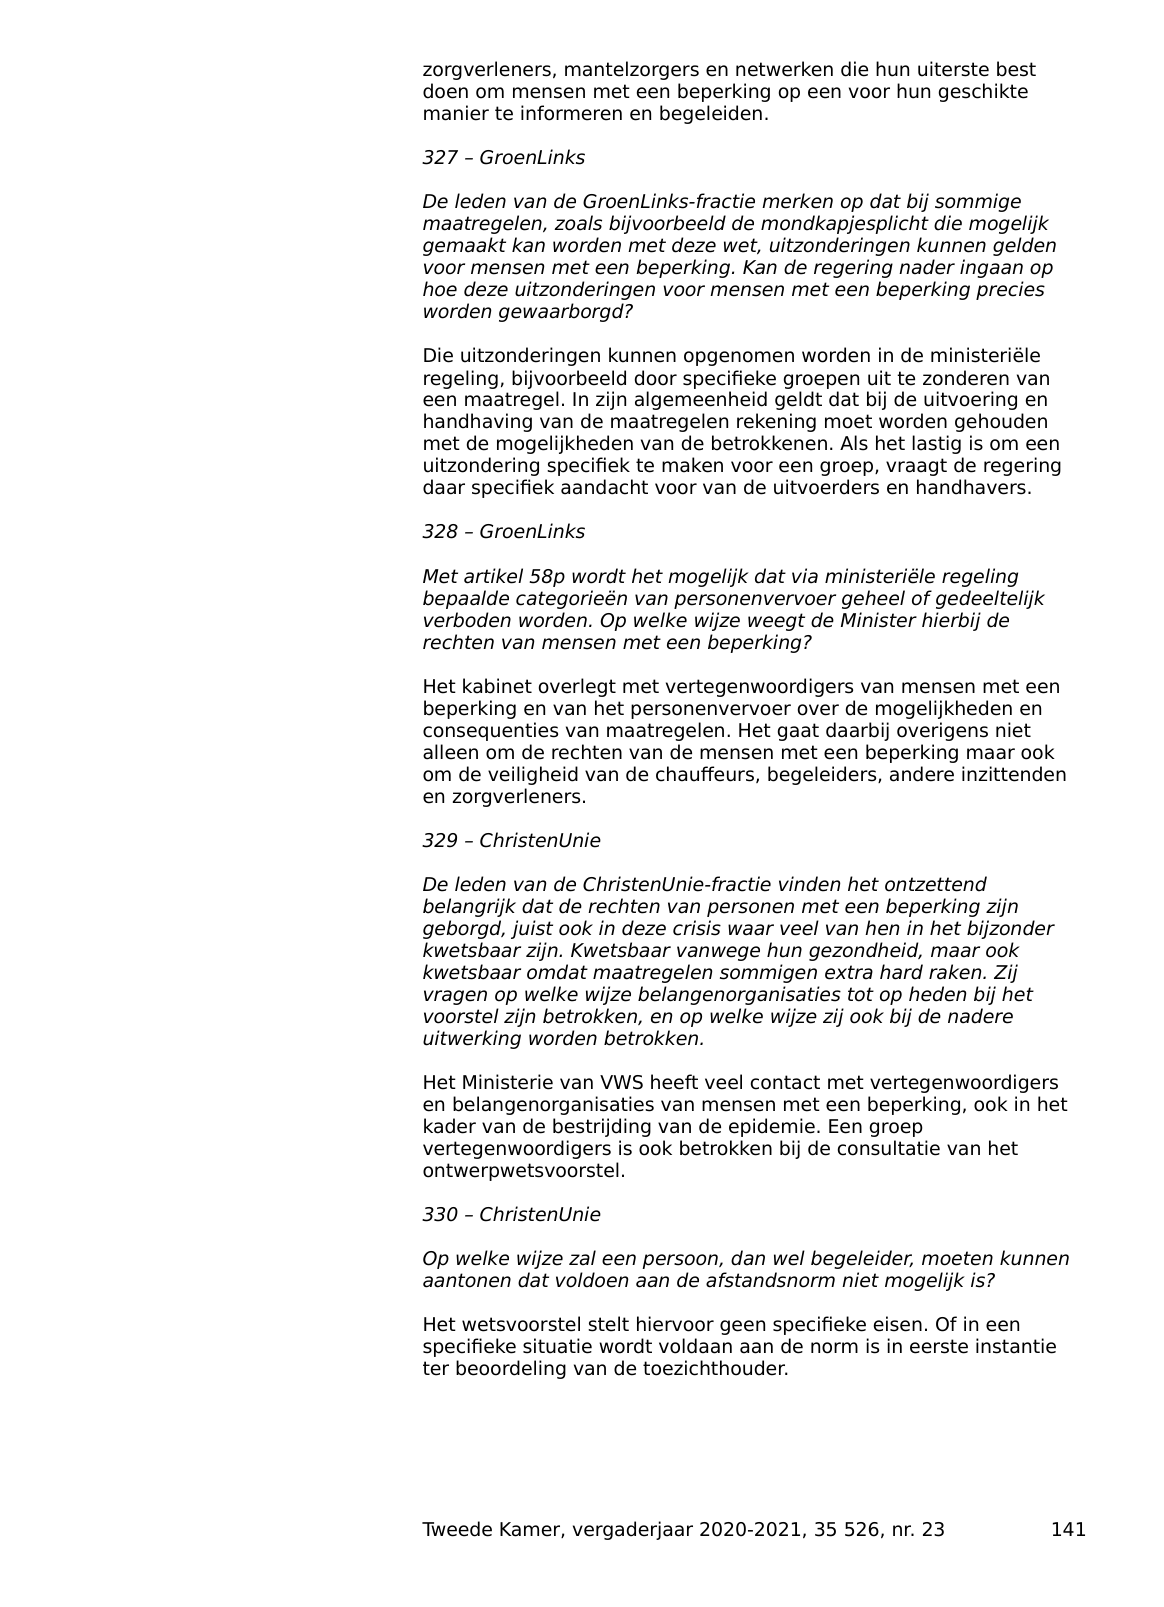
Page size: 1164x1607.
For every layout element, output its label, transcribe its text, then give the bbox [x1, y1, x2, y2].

subtitle 330 – ChristenUnie [422, 1204, 1087, 1226]
text De leden van de GroenLinks-fractie merken op dat bij sommige maatregelen, zoals bijvoorbeeld de mondkapjesplicht die mogelijk gemaakt kan worden met deze wet, uitzonderingen kunnen gelden voor mensen met een beperking. Kan de regering nader ingaan op hoe deze uitzonderingen voor mensen met een beperking precies worden gewaarborgd? [422, 191, 1087, 323]
text Die uitzonderingen kunnen opgenomen worden in de ministeriële regeling, bijvoorbeeld door specifieke groepen uit te zonderen van een maatregel. In zijn algemeenheid geldt dat bij de uitvoering en handhaving van de maatregelen rekening moet worden gehouden met de mogelijkheden van de betrokkenen. Als het lastig is om een uitzondering specifiek te maken voor een groep, vraagt de regering daar specifiek aandacht voor van de uitvoerders en handhavers. [422, 345, 1087, 499]
text Met artikel 58p wordt het mogelijk dat via ministeriële regeling bepaalde categorieën van personenvervoer geheel of gedeeltelijk verboden worden. Op welke wijze weegt de Minister hierbij de rechten van mensen met een beperking? [422, 566, 1087, 653]
subtitle 329 – ChristenUnie [422, 830, 1087, 852]
text Het kabinet overlegt met vertegenwoordigers van mensen met een beperking en van het personenvervoer over de mogelijkheden en consequenties van maatregelen. Het gaat daarbij overigens niet alleen om de rechten van de mensen met een beperking maar ook om de veiligheid van de chauffeurs, begeleiders, andere inzittenden en zorgverleners. [422, 676, 1087, 808]
subtitle 328 – GroenLinks [422, 521, 1087, 543]
text Het wetsvoorstel stelt hiervoor geen specifieke eisen. Of in een specifieke situatie wordt voldaan aan de norm is in eerste instantie ter beoordeling van de toezichthouder. [422, 1314, 1087, 1380]
text Het Ministerie van VWS heeft veel contact met vertegenwoordigers en belangenorganisaties van mensen met een beperking, ook in het kader van de bestrijding van de epidemie. Een groep vertegenwoordigers is ook betrokken bij de consultatie van het ontwerpwetsvoorstel. [422, 1072, 1087, 1182]
subtitle 327 – GroenLinks [422, 147, 1087, 169]
text De leden van de ChristenUnie-fractie vinden het ontzettend belangrijk dat de rechten van personen met een beperking zijn geborgd, juist ook in deze crisis waar veel van hen in het bijzonder kwetsbaar zijn. Kwetsbaar vanwege hun gezondheid, maar ook kwetsbaar omdat maatregelen sommigen extra hard raken. Zij vragen op welke wijze belangenorganisaties tot op heden bij het voorstel zijn betrokken, en op welke wijze zij ook bij de nadere uitwerking worden betrokken. [422, 874, 1087, 1050]
text zorgverleners, mantelzorgers en netwerken die hun uiterste best doen om mensen met een beperking op een voor hun geschikte manier te informeren en begeleiden. [422, 59, 1087, 125]
text Op welke wijze zal een persoon, dan wel begeleider, moeten kunnen aantonen dat voldoen aan de afstandsnorm niet mogelijk is? [422, 1248, 1087, 1292]
